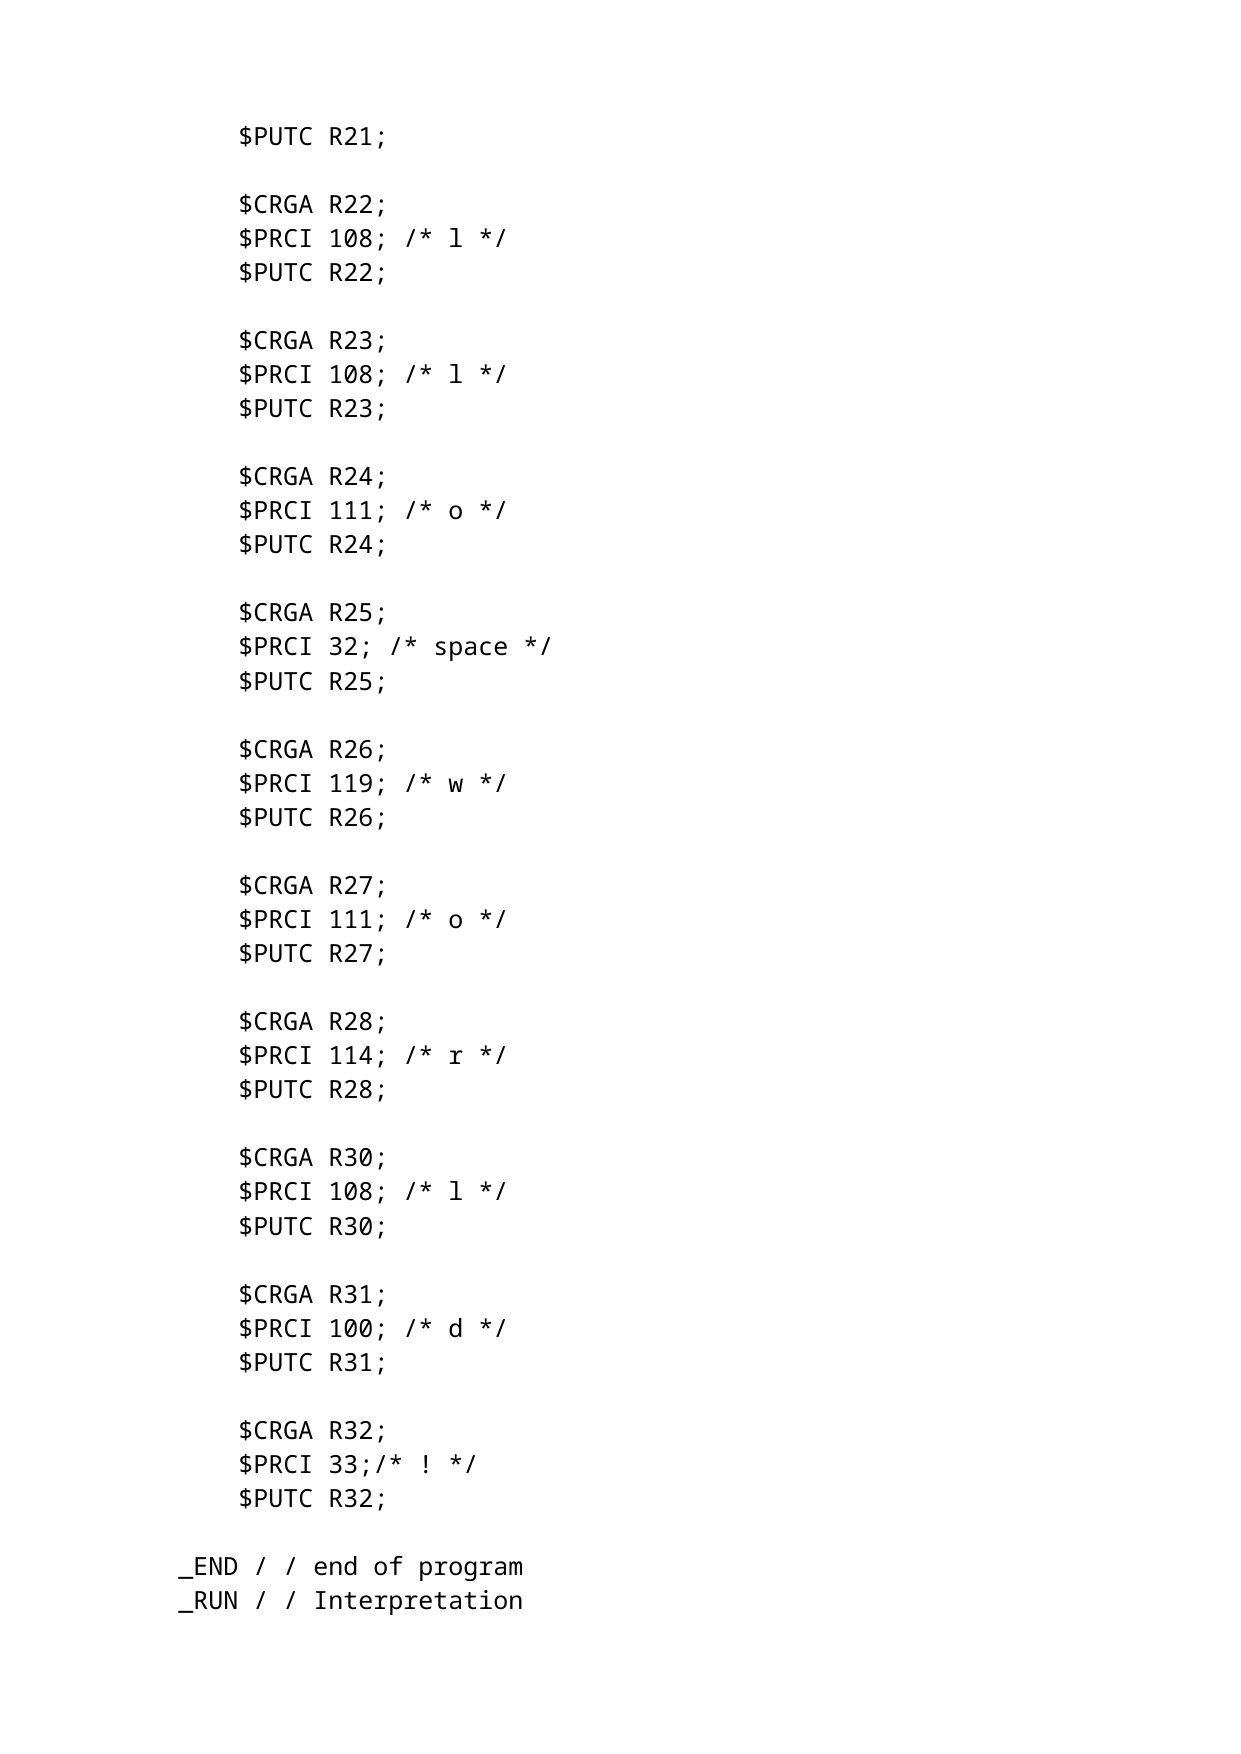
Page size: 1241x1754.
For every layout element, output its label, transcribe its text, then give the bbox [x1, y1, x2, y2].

text $CRGA R28; [118, 1004, 1122, 1038]
text $PRCI 108; /* l */ [118, 1174, 1122, 1208]
text $PRCI 111; /* o */ [118, 902, 1122, 936]
text $PUTC R23; [118, 391, 1122, 425]
text $CRGA R32; [118, 1412, 1122, 1447]
text $PUTC R27; [118, 936, 1122, 970]
text $PUTC R26; [118, 799, 1122, 833]
text $PUTC R28; [118, 1072, 1122, 1106]
text $CRGA R26; [118, 731, 1122, 765]
text $CRGA R27; [118, 867, 1122, 902]
text $CRGA R31; [118, 1276, 1122, 1310]
text $PUTC R32; [118, 1481, 1122, 1515]
text $PRCI 108; /* l */ [118, 220, 1122, 254]
text $CRGA R24; [118, 459, 1122, 493]
text _RUN / / Interpretation [118, 1583, 1122, 1617]
text $PRCI 33;/* ! */ [118, 1447, 1122, 1481]
text $PRCI 111; /* o */ [118, 493, 1122, 527]
text $PRCI 100; /* d */ [118, 1310, 1122, 1344]
text $PRCI 119; /* w */ [118, 765, 1122, 799]
text $CRGA R25; [118, 595, 1122, 629]
text $CRGA R23; [118, 322, 1122, 357]
text $PRCI 32; /* space */ [118, 629, 1122, 663]
text $PUTC R25; [118, 663, 1122, 697]
text _END / / end of program [118, 1549, 1122, 1583]
text $CRGA R22; [118, 186, 1122, 220]
text $PRCI 114; /* r */ [118, 1038, 1122, 1072]
text $CRGA R30; [118, 1140, 1122, 1174]
text $PUTC R22; [118, 254, 1122, 288]
text $PUTC R31; [118, 1344, 1122, 1378]
text $PUTC R21; [118, 118, 1122, 152]
text $PRCI 108; /* l */ [118, 357, 1122, 391]
text $PUTC R24; [118, 527, 1122, 561]
text $PUTC R30; [118, 1208, 1122, 1242]
